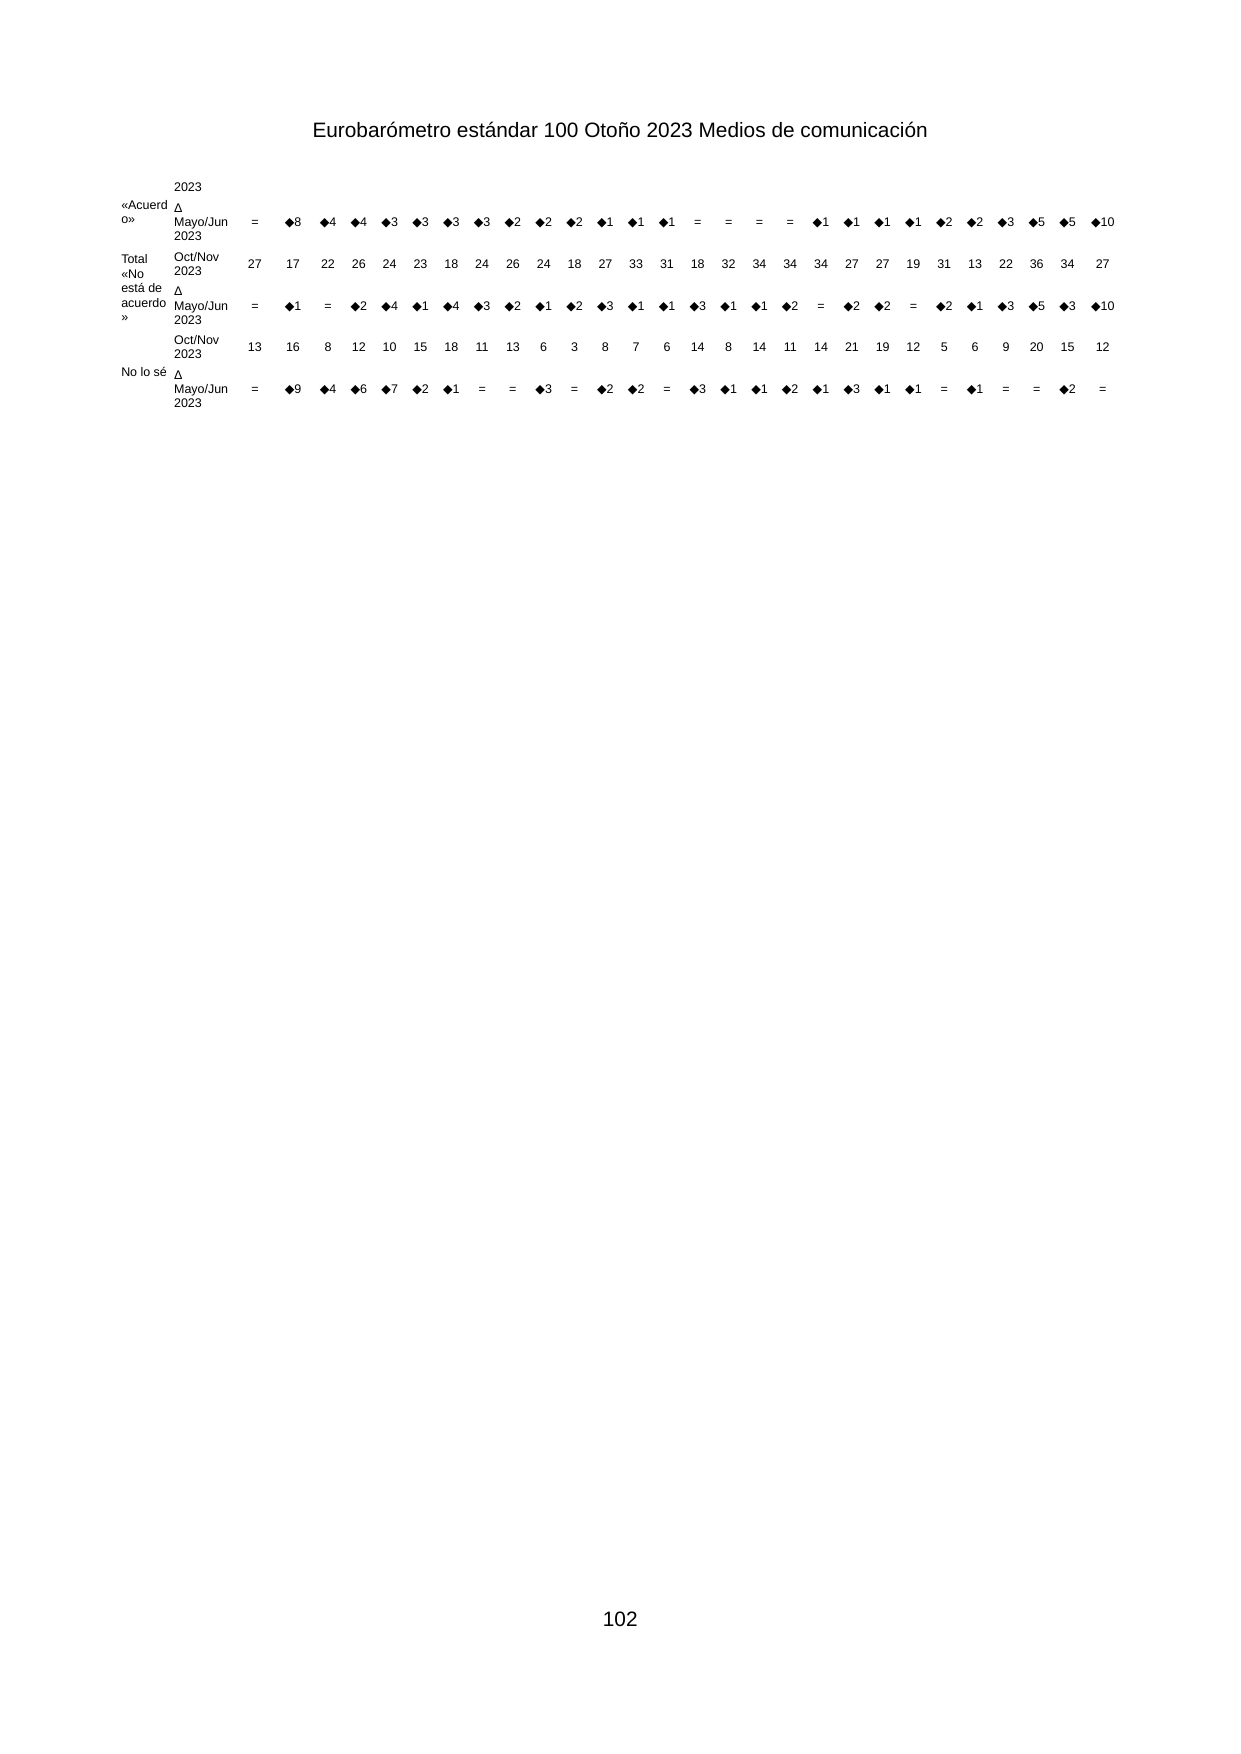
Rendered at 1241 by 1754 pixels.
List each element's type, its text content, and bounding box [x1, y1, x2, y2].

table_cell [343, 177, 374, 197]
table_cell ◆2 [836, 281, 867, 330]
table_cell ◆2 [929, 281, 959, 330]
table_cell ◆3 [466, 197, 497, 246]
table_cell 18 [682, 246, 713, 281]
table_cell ◆1 [713, 281, 744, 330]
table_cell ◆4 [343, 197, 374, 246]
table_cell ◆8 [273, 197, 312, 246]
table_cell ◆1 [273, 281, 312, 330]
table_cell 19 [898, 246, 928, 281]
table_cell 13 [959, 246, 990, 281]
table_cell 9 [990, 330, 1021, 364]
table_cell 24 [374, 246, 405, 281]
table_cell 22 [990, 246, 1021, 281]
table_cell 20 [1021, 330, 1052, 364]
table_cell ◆2 [929, 197, 959, 246]
table_cell ◆2 [867, 281, 898, 330]
table_cell = [236, 281, 273, 330]
table_cell [682, 177, 713, 197]
table_cell 13 [497, 330, 528, 364]
table_cell = [236, 364, 273, 413]
table_cell ◆3 [682, 364, 713, 413]
table_cell ◆1 [898, 364, 928, 413]
table_cell 26 [497, 246, 528, 281]
table_cell 36 [1021, 246, 1052, 281]
table_cell 34 [805, 246, 836, 281]
table_cell [1083, 177, 1122, 197]
table_cell ◆1 [590, 197, 621, 246]
table_cell [744, 177, 774, 197]
table_cell ◆3 [374, 197, 405, 246]
table_cell [867, 177, 898, 197]
table_cell 11 [466, 330, 497, 364]
table_cell 24 [528, 246, 559, 281]
table_cell 8 [313, 330, 343, 364]
table_cell ◆2 [559, 281, 590, 330]
table_cell 18 [436, 246, 466, 281]
table_cell [497, 177, 528, 197]
table_cell [236, 177, 273, 197]
table_cell [1021, 177, 1052, 197]
table_cell ◆4 [313, 197, 343, 246]
table_cell ◆1 [805, 197, 836, 246]
table_cell 18 [559, 246, 590, 281]
table_cell «Acuerdo» [118, 177, 171, 246]
table_cell ◆2 [559, 197, 590, 246]
table_cell 31 [651, 246, 682, 281]
table_cell ◆1 [651, 281, 682, 330]
table_cell ◆1 [621, 281, 651, 330]
table_cell 27 [590, 246, 621, 281]
table_cell 16 [273, 330, 312, 364]
table_cell [621, 177, 651, 197]
table_cell 33 [621, 246, 651, 281]
table_cell ◆2 [775, 281, 805, 330]
table_cell Δ Mayo/Jun 2023 [171, 197, 236, 246]
table_cell [805, 177, 836, 197]
table_cell ◆5 [1021, 281, 1052, 330]
table_cell ◆2 [590, 364, 621, 413]
table_cell ◆5 [1021, 197, 1052, 246]
table_cell 8 [713, 330, 744, 364]
table_cell Δ Mayo/Jun 2023 [171, 281, 236, 330]
table_cell Total «No está de acuerdo» [118, 246, 171, 330]
table_cell 26 [343, 246, 374, 281]
table_cell 34 [1052, 246, 1083, 281]
table_cell ◆3 [1052, 281, 1083, 330]
table_cell 14 [744, 330, 774, 364]
table_cell 6 [528, 330, 559, 364]
table_cell [959, 177, 990, 197]
table_cell 8 [590, 330, 621, 364]
table_cell 15 [1052, 330, 1083, 364]
table_cell Δ Mayo/Jun 2023 [171, 364, 236, 413]
table_cell 27 [836, 246, 867, 281]
table_cell 27 [1083, 246, 1122, 281]
table_cell ◆6 [343, 364, 374, 413]
table_cell ◆2 [775, 364, 805, 413]
table_cell 12 [1083, 330, 1122, 364]
table_cell 6 [651, 330, 682, 364]
table_cell = [744, 197, 774, 246]
table_cell [559, 177, 590, 197]
table_cell [651, 177, 682, 197]
table_cell = [497, 364, 528, 413]
table_cell ◆3 [528, 364, 559, 413]
table_cell ◆3 [990, 197, 1021, 246]
table_cell = [559, 364, 590, 413]
table_cell 21 [836, 330, 867, 364]
table_cell = [682, 197, 713, 246]
table_cell ◆2 [621, 364, 651, 413]
table_cell [990, 177, 1021, 197]
table_cell ◆1 [898, 197, 928, 246]
table_cell ◆2 [405, 364, 436, 413]
table_cell ◆2 [497, 281, 528, 330]
table_cell 5 [929, 330, 959, 364]
table_cell 27 [867, 246, 898, 281]
table_cell Oct/Nov 2023 [171, 246, 236, 281]
table_cell ◆10 [1083, 281, 1122, 330]
table_cell 34 [744, 246, 774, 281]
table_cell 32 [713, 246, 744, 281]
table_cell [775, 177, 805, 197]
table_cell ◆4 [313, 364, 343, 413]
table_cell ◆1 [744, 281, 774, 330]
table_cell 14 [682, 330, 713, 364]
table_cell 13 [236, 330, 273, 364]
table_cell [590, 177, 621, 197]
table_cell [313, 177, 343, 197]
table_cell = [236, 197, 273, 246]
table_cell ◆3 [466, 281, 497, 330]
table_cell ◆1 [959, 364, 990, 413]
table_cell = [990, 364, 1021, 413]
table_cell 6 [959, 330, 990, 364]
table_cell [436, 177, 466, 197]
table_cell ◆1 [744, 364, 774, 413]
table_cell ◆1 [959, 281, 990, 330]
table_cell No lo sé [118, 330, 171, 413]
table_cell 23 [405, 246, 436, 281]
table_cell ◆3 [405, 197, 436, 246]
table_cell [273, 177, 312, 197]
table_cell 27 [236, 246, 273, 281]
table_cell 3 [559, 330, 590, 364]
table_cell ◆1 [713, 364, 744, 413]
table_cell 10 [374, 330, 405, 364]
table_cell = [713, 197, 744, 246]
table_cell = [898, 281, 928, 330]
table_cell [898, 177, 928, 197]
table_cell ◆3 [990, 281, 1021, 330]
table_cell ◆5 [1052, 197, 1083, 246]
table_cell ◆3 [590, 281, 621, 330]
table_cell ◆2 [528, 197, 559, 246]
table_cell ◆4 [374, 281, 405, 330]
table_cell ◆3 [436, 197, 466, 246]
table_cell [836, 177, 867, 197]
table_cell 11 [775, 330, 805, 364]
table_cell = [466, 364, 497, 413]
table_cell = [1021, 364, 1052, 413]
table_cell [713, 177, 744, 197]
table_cell 12 [898, 330, 928, 364]
table_cell 7 [621, 330, 651, 364]
table_cell ◆2 [497, 197, 528, 246]
table_cell 2023 [171, 177, 236, 197]
table_cell = [929, 364, 959, 413]
table_cell ◆1 [621, 197, 651, 246]
table_cell ◆10 [1083, 197, 1122, 246]
table_cell ◆1 [436, 364, 466, 413]
table_cell ◆9 [273, 364, 312, 413]
table_cell = [1083, 364, 1122, 413]
table_cell 18 [436, 330, 466, 364]
table_cell Oct/Nov 2023 [171, 330, 236, 364]
table_cell [466, 177, 497, 197]
table_cell ◆2 [959, 197, 990, 246]
table_cell = [313, 281, 343, 330]
table_cell 31 [929, 246, 959, 281]
table_cell [1052, 177, 1083, 197]
table_cell ◆1 [805, 364, 836, 413]
table_cell 12 [343, 330, 374, 364]
table_cell ◆1 [405, 281, 436, 330]
table_cell ◆1 [651, 197, 682, 246]
table_cell ◆1 [867, 364, 898, 413]
table_cell 24 [466, 246, 497, 281]
table_cell ◆1 [867, 197, 898, 246]
table_cell [528, 177, 559, 197]
table_cell ◆3 [836, 364, 867, 413]
table_cell ◆2 [1052, 364, 1083, 413]
table_cell 17 [273, 246, 312, 281]
table_cell = [651, 364, 682, 413]
table_cell 34 [775, 246, 805, 281]
table_cell ◆7 [374, 364, 405, 413]
table_cell ◆1 [836, 197, 867, 246]
table_cell 22 [313, 246, 343, 281]
table_cell 15 [405, 330, 436, 364]
table_cell ◆1 [528, 281, 559, 330]
table_cell [374, 177, 405, 197]
table_cell 14 [805, 330, 836, 364]
table_cell = [805, 281, 836, 330]
table_cell [929, 177, 959, 197]
table_cell [405, 177, 436, 197]
table_cell ◆3 [682, 281, 713, 330]
table_cell ◆4 [436, 281, 466, 330]
table_cell 19 [867, 330, 898, 364]
table_cell = [775, 197, 805, 246]
table_cell ◆2 [343, 281, 374, 330]
